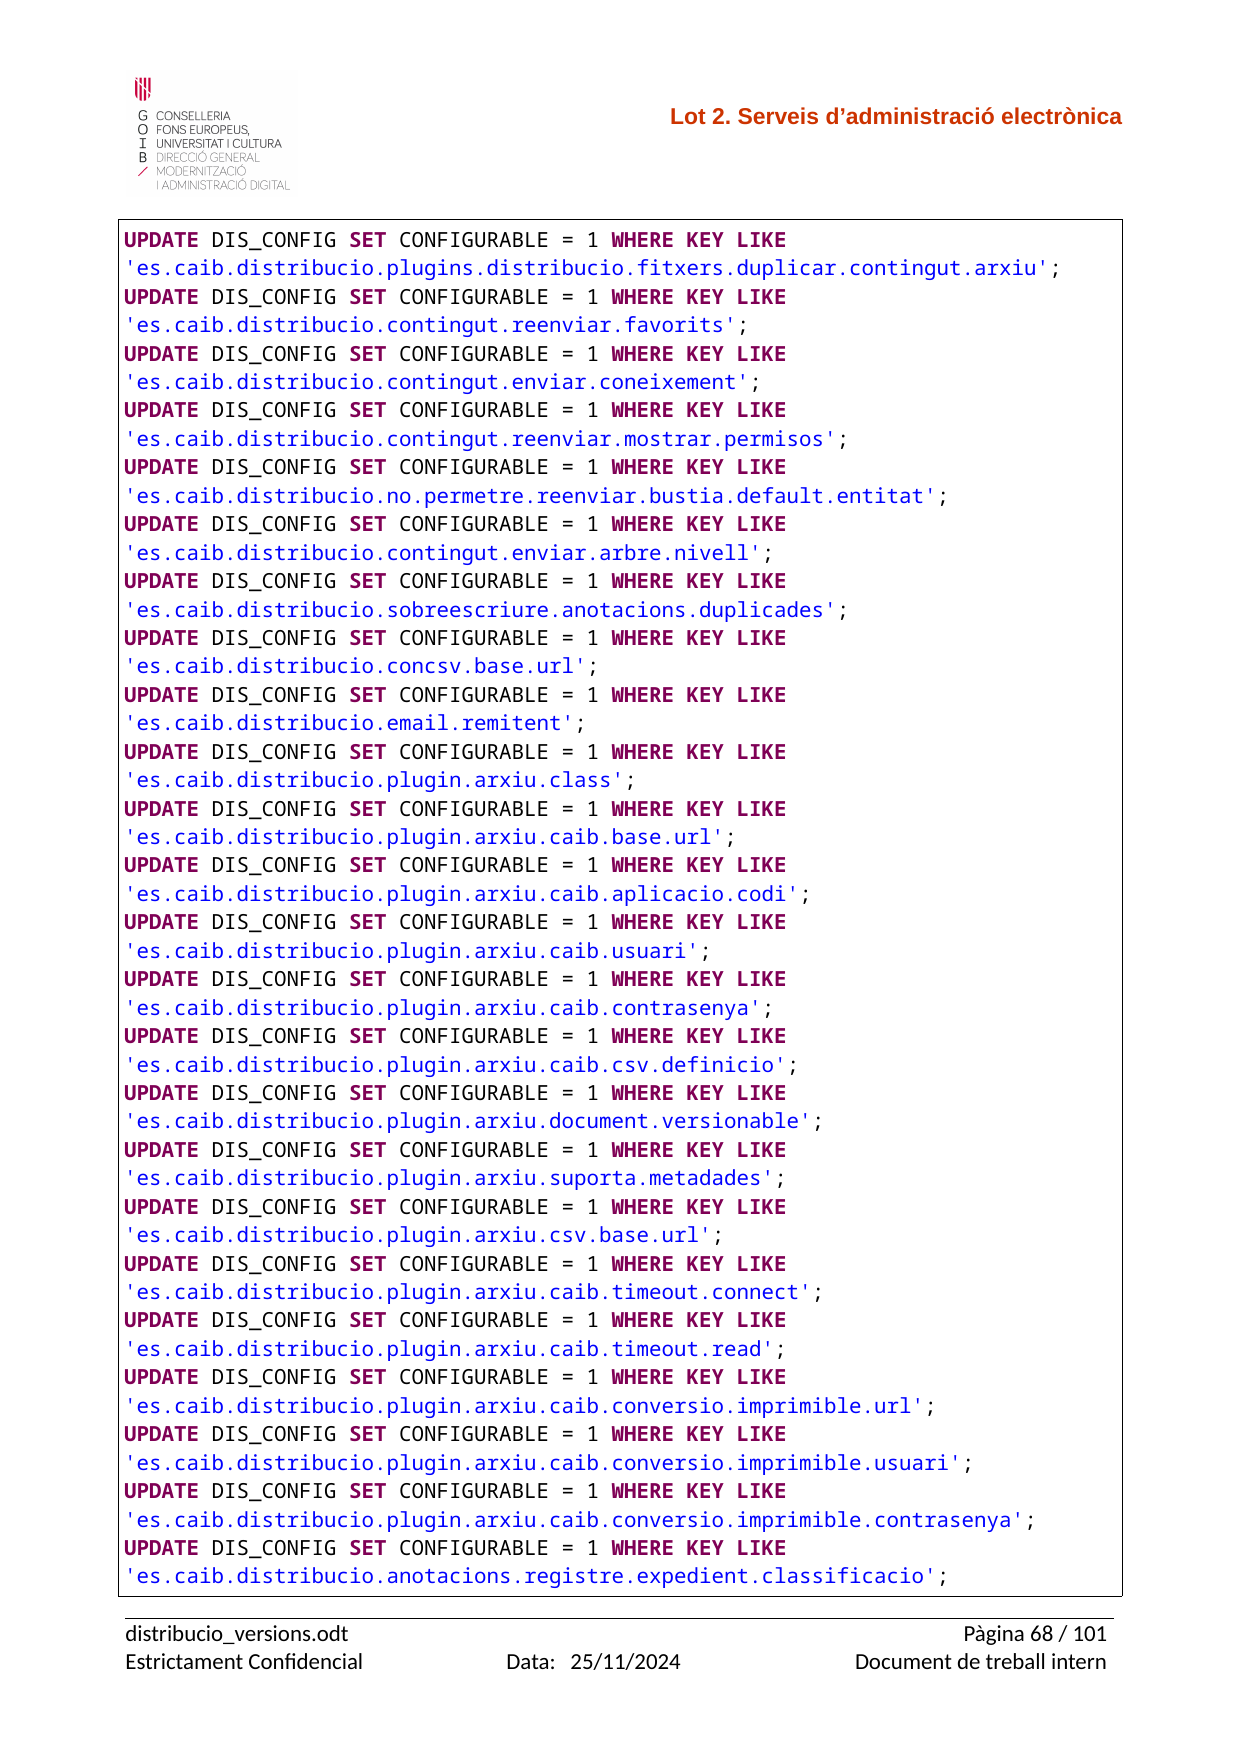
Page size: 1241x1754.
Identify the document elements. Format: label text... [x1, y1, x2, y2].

table_header UPDATE DIS_CONFIG SET CONFIGURABLE = 1 WHERE KEY LIKE 'es.caib.distribucio.plugins.distribucio.fitxers.duplicar.contingut.arxiu'; UPDATE DIS_CONFIG SET CONFIGURABLE = 1 WHERE KEY LIKE 'es.caib.distribucio.contingut.reenviar.favorits'; UPDATE DIS_CONFIG SET CONFIGURABLE = 1 WHERE KEY LIKE 'es.caib.distribucio.contingut.enviar.coneixement'; UPDATE DIS_CONFIG SET CONFIGURABLE = 1 WHERE KEY LIKE 'es.caib.distribucio.contingut.reenviar.mostrar.permisos'; UPDATE DIS_CONFIG SET CONFIGURABLE = 1 WHERE KEY LIKE 'es.caib.distribucio.no.permetre.reenviar.bustia.default.entitat'; UPDATE DIS_CONFIG SET CONFIGURABLE = 1 WHERE KEY LIKE 'es.caib.distribucio.contingut.enviar.arbre.nivell'; UPDATE DIS_CONFIG SET CONFIGURABLE = 1 WHERE KEY LIKE 'es.caib.distribucio.sobreescriure.anotacions.duplicades'; UPDATE DIS_CONFIG SET CONFIGURABLE = 1 WHERE KEY LIKE 'es.caib.distribucio.concsv.base.url'; UPDATE DIS_CONFIG SET CONFIGURABLE = 1 WHERE KEY LIKE 'es.caib.distribucio.email.remitent'; UPDATE DIS_CONFIG SET CONFIGURABLE = 1 WHERE KEY LIKE 'es.caib.distribucio.plugin.arxiu.class'; UPDATE DIS_CONFIG SET CONFIGURABLE = 1 WHERE KEY LIKE 'es.caib.distribucio.plugin.arxiu.caib.base.url'; UPDATE DIS_CONFIG SET CONFIGURABLE = 1 WHERE KEY LIKE 'es.caib.distribucio.plugin.arxiu.caib.aplicacio.codi'; UPDATE DIS_CONFIG SET CONFIGURABLE = 1 WHERE KEY LIKE 'es.caib.distribucio.plugin.arxiu.caib.usuari'; UPDATE DIS_CONFIG SET CONFIGURABLE = 1 WHERE KEY LIKE 'es.caib.distribucio.plugin.arxiu.caib.contrasenya'; UPDATE DIS_CONFIG SET CONFIGURABLE = 1 WHERE KEY LIKE 'es.caib.distribucio.plugin.arxiu.caib.csv.definicio'; UPDATE DIS_CONFIG SET CONFIGURABLE = 1 WHERE KEY LIKE 'es.caib.distribucio.plugin.arxiu.document.versionable'; UPDATE DIS_CONFIG SET CONFIGURABLE = 1 WHERE KEY LIKE 'es.caib.distribucio.plugin.arxiu.suporta.metadades'; UPDATE DIS_CONFIG SET CONFIGURABLE = 1 WHERE KEY LIKE 'es.caib.distribucio.plugin.arxiu.csv.base.url'; UPDATE DIS_CONFIG SET CONFIGURABLE = 1 WHERE KEY LIKE 'es.caib.distribucio.plugin.arxiu.caib.timeout.connect'; UPDATE DIS_CONFIG SET CONFIGURABLE = 1 WHERE KEY LIKE 'es.caib.distribucio.plugin.arxiu.caib.timeout.read'; UPDATE DIS_CONFIG SET CONFIGURABLE = 1 WHERE KEY LIKE 'es.caib.distribucio.plugin.arxiu.caib.conversio.imprimible.url'; UPDATE DIS_CONFIG SET CONFIGURABLE = 1 WHERE KEY LIKE 'es.caib.distribucio.plugin.arxiu.caib.conversio.imprimible.usuari'; UPDATE DIS_CONFIG SET CONFIGURABLE = 1 WHERE KEY LIKE 'es.caib.distribucio.plugin.arxiu.caib.conversio.imprimible.contrasenya'; UPDATE DIS_CONFIG SET CONFIGURABLE = 1 WHERE KEY LIKE 'es.caib.distribucio.anotacions.registre.expedient.classificacio'; [119, 220, 1122, 1596]
picture [126, 70, 299, 197]
